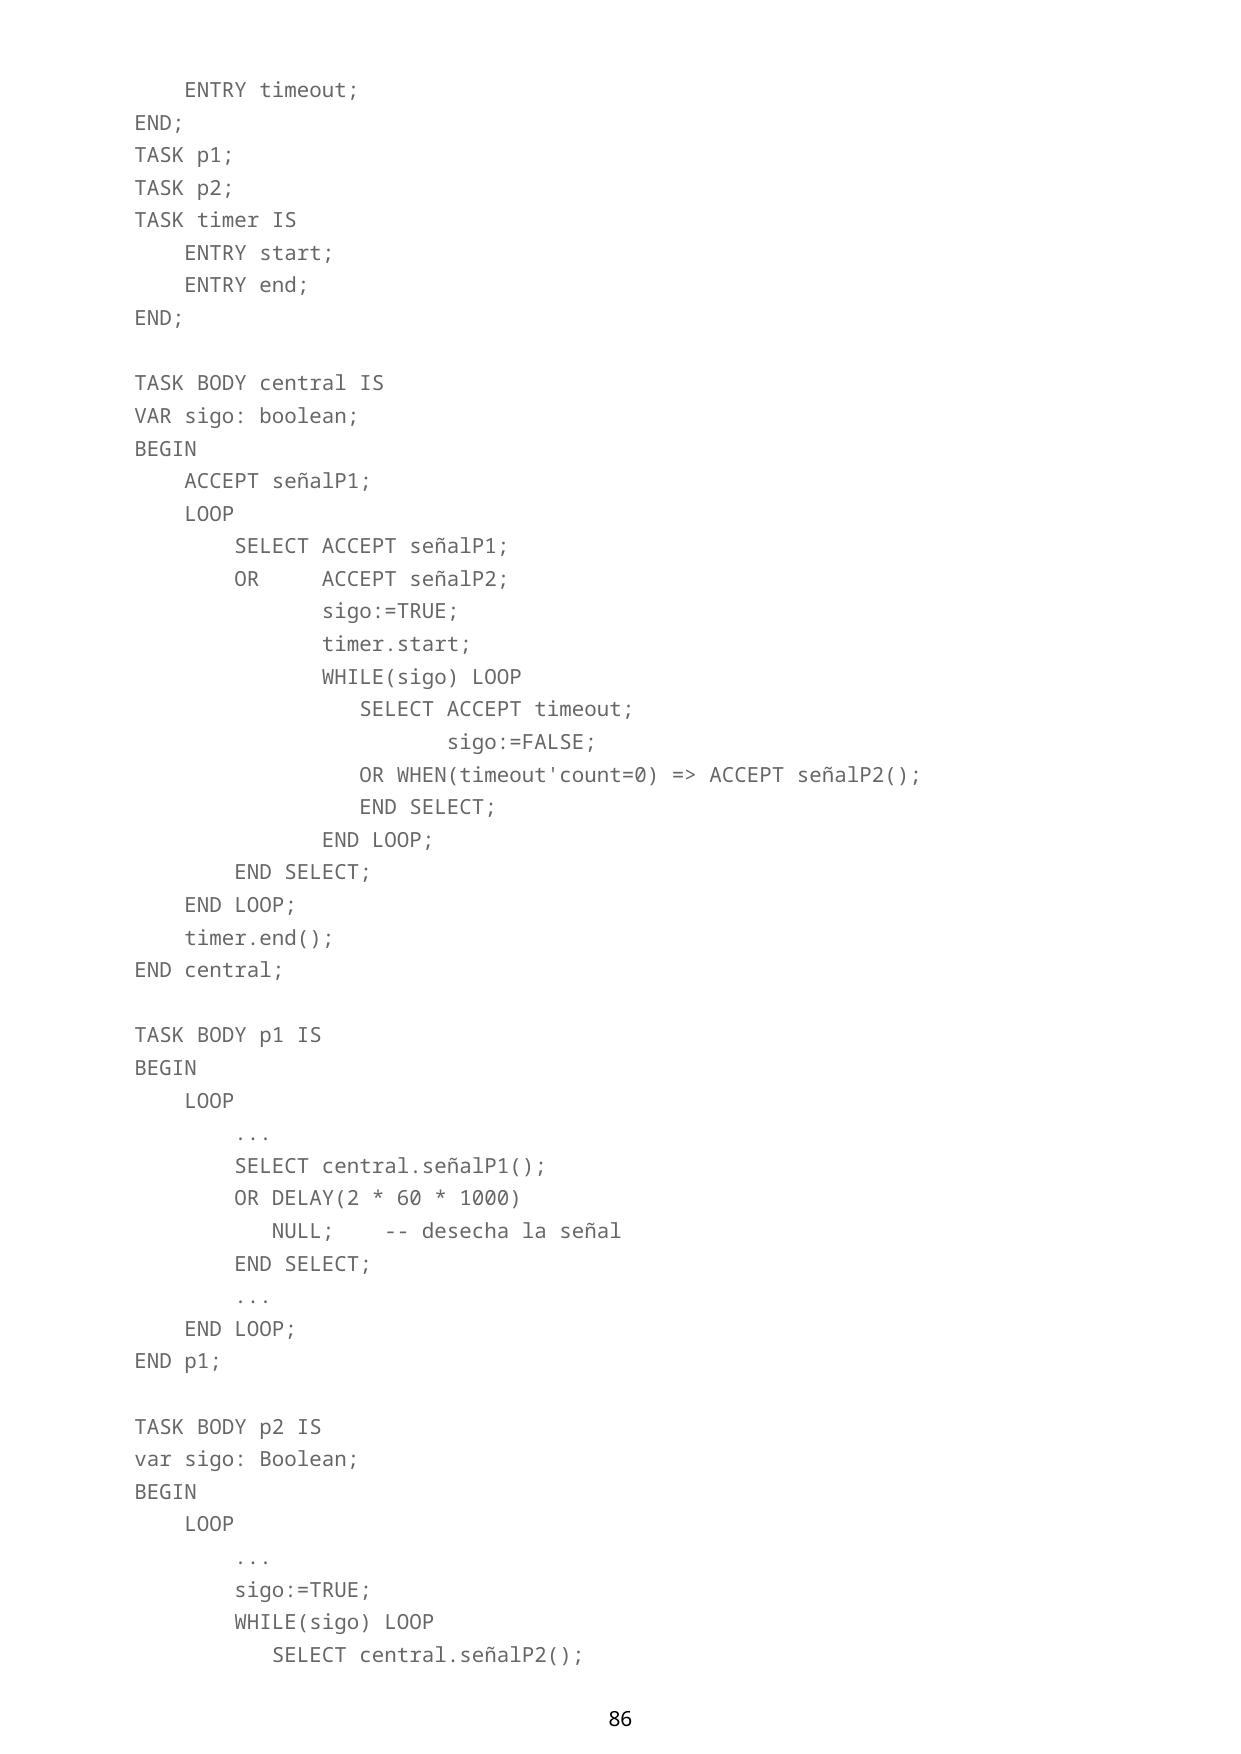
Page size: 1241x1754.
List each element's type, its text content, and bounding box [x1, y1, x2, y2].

text NULL; -- desecha la señal [134, 1216, 1165, 1244]
text sigo:=FALSE; [134, 727, 1165, 756]
text SELECT central.señalP2(); [134, 1640, 1165, 1668]
text END SELECT; [134, 792, 1165, 821]
text END; [134, 303, 1165, 332]
text OR DELAY(2 * 60 * 1000) [134, 1183, 1165, 1212]
text WHILE(sigo) LOOP [134, 1607, 1165, 1636]
text LOOP [134, 499, 1165, 527]
text ENTRY end; [134, 271, 1165, 299]
text LOOP [134, 1509, 1165, 1538]
text TASK BODY p2 IS [134, 1412, 1165, 1440]
text ACCEPT señalP1; [134, 466, 1165, 495]
text ENTRY timeout; [134, 75, 1165, 103]
text ... [134, 1281, 1165, 1310]
text sigo:=TRUE; [134, 597, 1165, 625]
text VAR sigo: boolean; [134, 401, 1165, 429]
text END SELECT; [134, 1249, 1165, 1277]
text SELECT ACCEPT señalP1; [134, 531, 1165, 560]
text END SELECT; [134, 857, 1165, 886]
text END LOOP; [134, 825, 1165, 853]
text SELECT central.señalP1(); [134, 1151, 1165, 1179]
text END LOOP; [134, 1314, 1165, 1342]
text TASK p1; [134, 140, 1165, 169]
text END p1; [134, 1347, 1165, 1375]
text BEGIN [134, 1053, 1165, 1082]
text TASK timer IS [134, 205, 1165, 234]
text END; [134, 108, 1165, 136]
text OR WHEN(timeout'count=0) => ACCEPT señalP2(); [134, 760, 1165, 788]
text ... [134, 1118, 1165, 1147]
text ... [134, 1542, 1165, 1571]
text OR ACCEPT señalP2; [134, 564, 1165, 592]
text BEGIN [134, 434, 1165, 462]
text TASK BODY central IS [134, 368, 1165, 397]
text ENTRY start; [134, 238, 1165, 266]
text LOOP [134, 1086, 1165, 1114]
text SELECT ACCEPT timeout; [134, 694, 1165, 723]
text END LOOP; [134, 890, 1165, 918]
text TASK BODY p1 IS [134, 1021, 1165, 1049]
text BEGIN [134, 1477, 1165, 1505]
text WHILE(sigo) LOOP [134, 662, 1165, 690]
text sigo:=TRUE; [134, 1575, 1165, 1603]
text timer.start; [134, 629, 1165, 658]
text END central; [134, 955, 1165, 984]
text TASK p2; [134, 173, 1165, 201]
text var sigo: Boolean; [134, 1444, 1165, 1473]
text timer.end(); [134, 923, 1165, 951]
